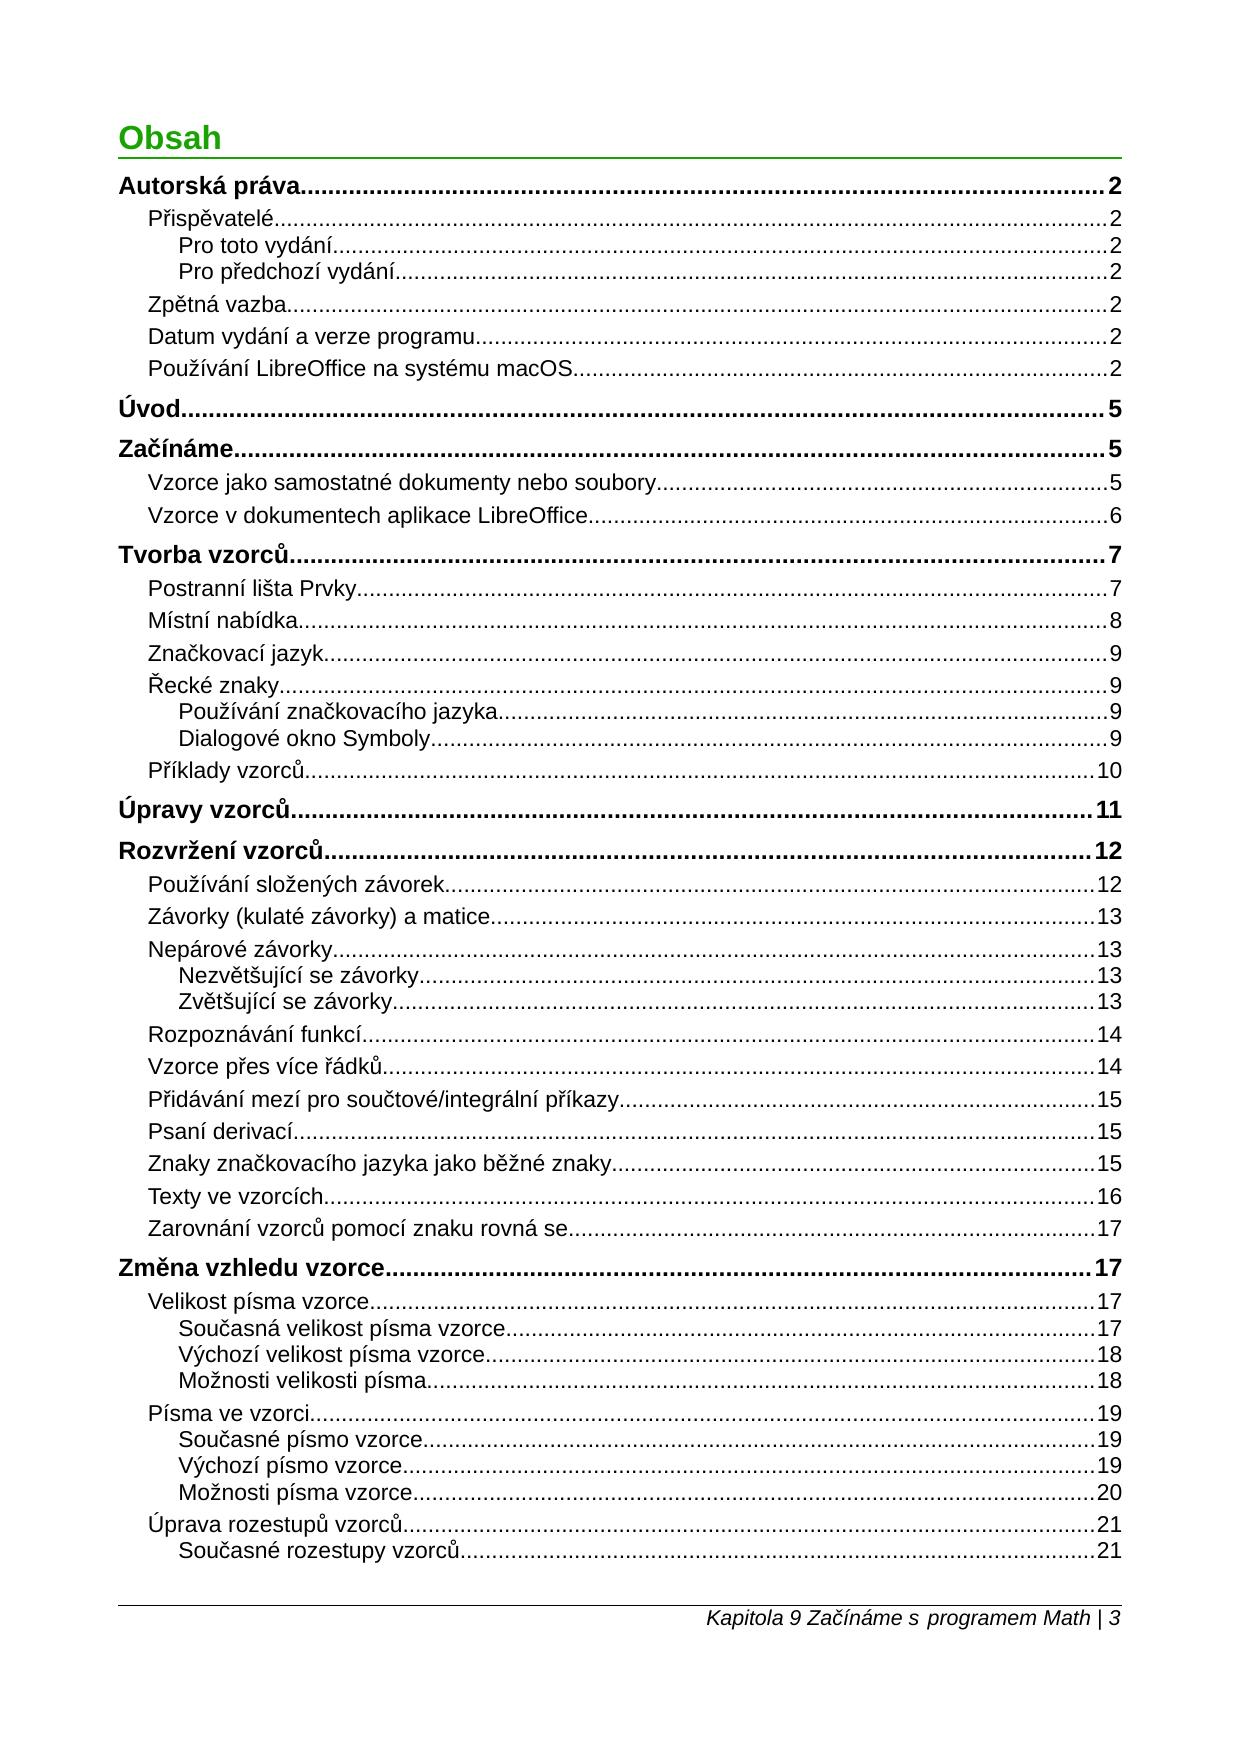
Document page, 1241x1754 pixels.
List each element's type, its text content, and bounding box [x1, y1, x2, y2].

text Dialogové okno Symboly 9 [178, 724, 1122, 751]
text Postranní lišta Prvky 7 [148, 575, 1122, 601]
text Texty ve vzorcích 16 [148, 1183, 1122, 1209]
text Řecké znaky 9 [148, 672, 1122, 698]
text Přispěvatelé 2 [148, 205, 1122, 232]
text Úvod 5 [118, 394, 1122, 422]
text Současné rozestupy vzorců 21 [178, 1537, 1122, 1564]
text Nepárové závorky 13 [148, 936, 1122, 962]
subtitle Obsah [118, 118, 1122, 157]
text Zvětšující se závorky 13 [178, 988, 1122, 1015]
text Znaky značkovacího jazyka jako běžné znaky 15 [148, 1150, 1122, 1177]
text Vzorce v dokumentech aplikace LibreOffice 6 [148, 502, 1122, 528]
text Změna vzhledu vzorce 17 [118, 1253, 1122, 1282]
text Možnosti písma vzorce 20 [178, 1479, 1122, 1505]
text Používání LibreOffice na systému macOS 2 [148, 355, 1122, 382]
text Autorská práva 2 [118, 171, 1122, 199]
text Závorky (kulaté závorky) a matice 13 [148, 903, 1122, 929]
text Výchozí velikost písma vzorce 18 [178, 1341, 1122, 1367]
text Vzorce přes více řádků 14 [148, 1053, 1122, 1079]
text Rozpoznávání funkcí 14 [148, 1021, 1122, 1047]
text Úprava rozestupů vzorců 21 [148, 1511, 1122, 1537]
text Současná velikost písma vzorce 17 [178, 1314, 1122, 1341]
text Začínáme 5 [118, 434, 1122, 463]
text Místní nabídka 8 [148, 607, 1122, 633]
text Tvorba vzorců 7 [118, 540, 1122, 569]
text Velikost písma vzorce 17 [148, 1288, 1122, 1314]
text Používání složených závorek 12 [148, 871, 1122, 897]
text Používání značkovacího jazyka 9 [178, 698, 1122, 724]
text Přidávání mezí pro součtové/integrální příkazy 15 [148, 1086, 1122, 1112]
text Úpravy vzorců 11 [118, 795, 1122, 824]
text Pro toto vydání 2 [178, 232, 1122, 258]
text Značkovací jazyk 9 [148, 639, 1122, 666]
text Současné písmo vzorce 19 [178, 1426, 1122, 1452]
text Pro předchozí vydání 2 [178, 258, 1122, 284]
text Písma ve vzorci 19 [148, 1400, 1122, 1426]
text Zpětná vazba 2 [148, 291, 1122, 317]
text Nezvětšující se závorky 13 [178, 962, 1122, 988]
text Příklady vzorců 10 [148, 757, 1122, 783]
text Výchozí písmo vzorce 19 [178, 1452, 1122, 1479]
text Zarovnání vzorců pomocí znaku rovná se 17 [148, 1215, 1122, 1241]
text Možnosti velikosti písma 18 [178, 1367, 1122, 1394]
text Psaní derivací 15 [148, 1118, 1122, 1144]
text Vzorce jako samostatné dokumenty nebo soubory 5 [148, 469, 1122, 496]
text Datum vydání a verze programu 2 [148, 323, 1122, 349]
text Rozvržení vzorců 12 [118, 836, 1122, 865]
